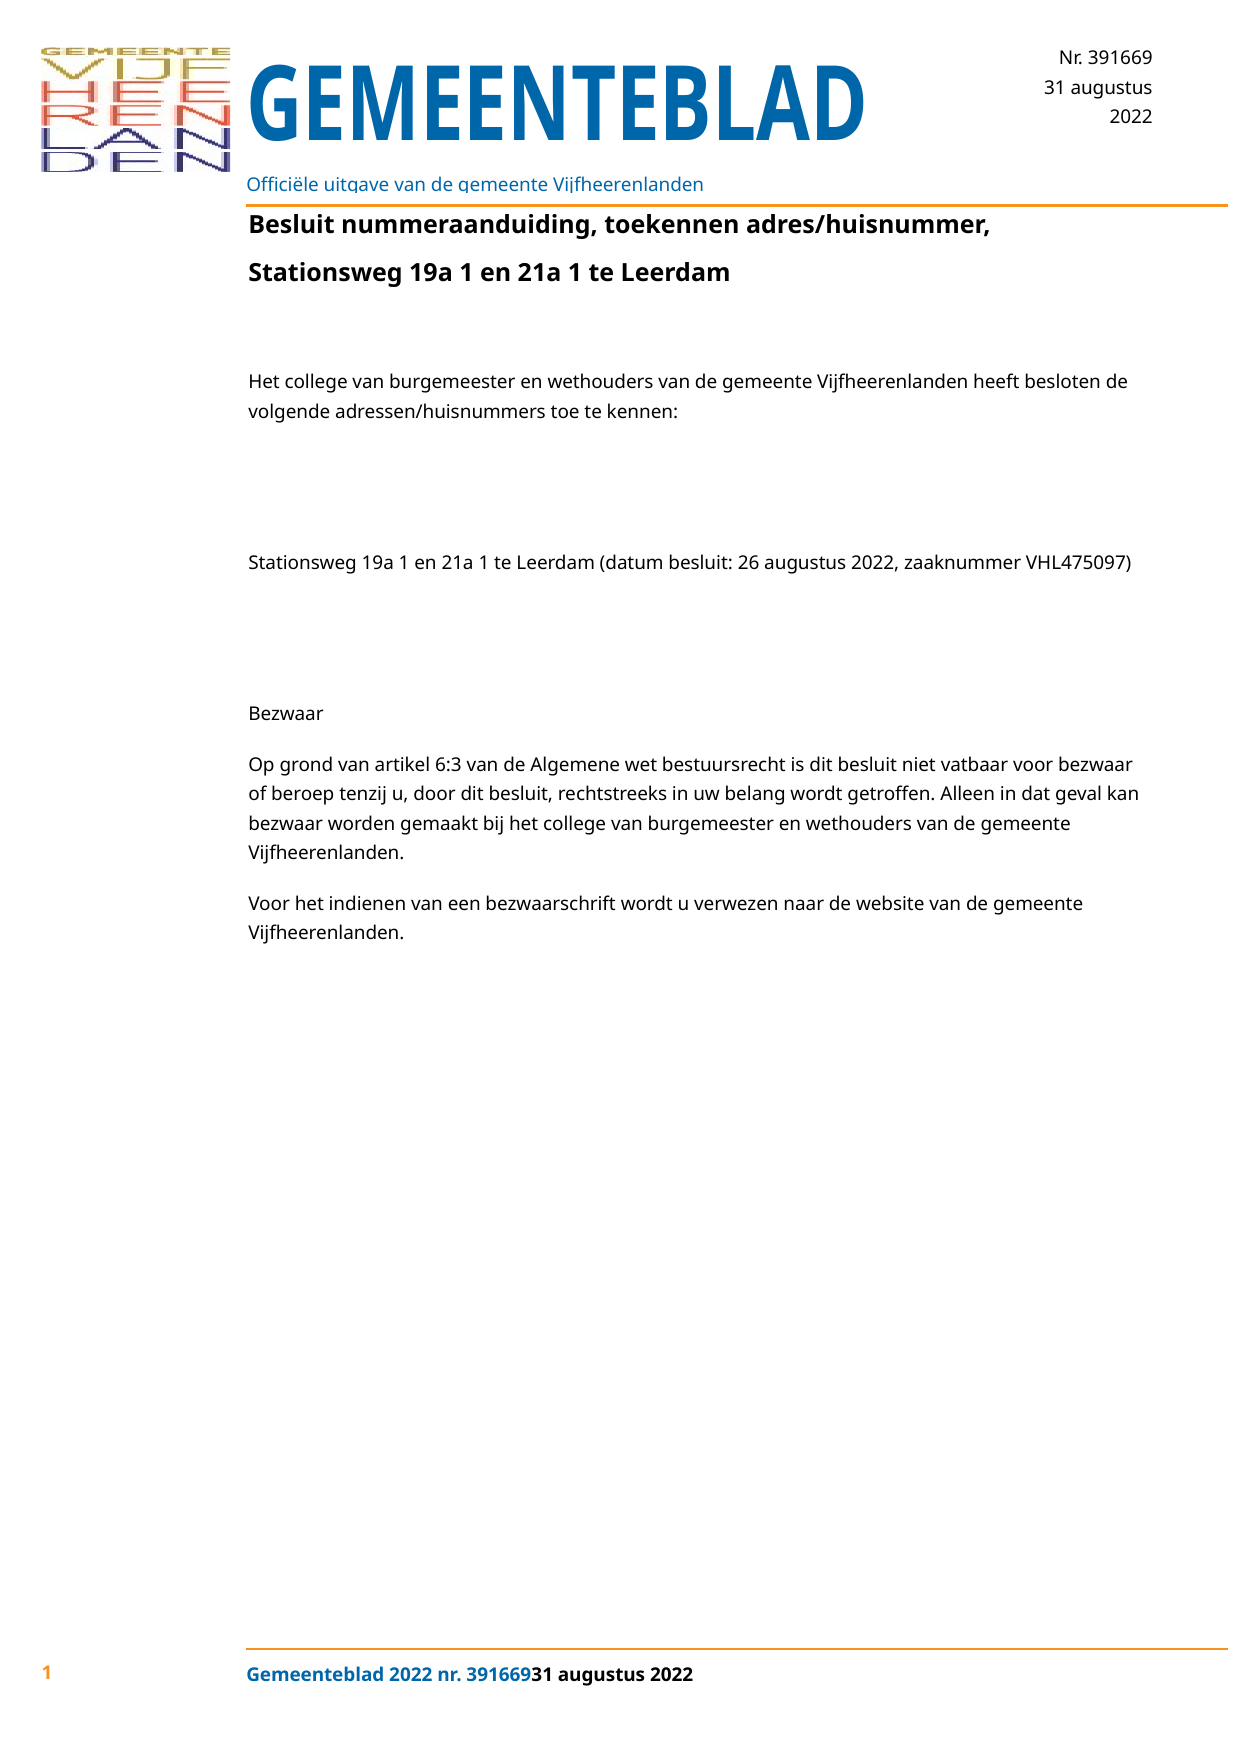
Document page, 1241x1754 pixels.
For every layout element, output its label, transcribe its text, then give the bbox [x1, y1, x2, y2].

picture [41, 47, 231, 172]
text Het college van burgemeester en wethouders van de gemeente Vijfheerenlanden heeft besloten de volgende adressen/huisnummers toe te kennen: [248, 368, 1152, 424]
text Stationsweg 19a 1 en 21a 1 te Leerdam (datum besluit: 26 augustus 2022, zaaknummer VHL475097) [248, 549, 1152, 575]
text Besluit nummeraanduiding, toekennen adres/huisnummer, Stationsweg 19a 1 en 21a 1 te Leerdam [248, 207, 1152, 288]
text Voor het indienen van een bezwaarschrift wordt u verwezen naar de website van de gemeente Vijfheerenlanden. [248, 890, 1152, 945]
text Op grond van artikel 6:3 van de Algemene wet bestuursrecht is dit besluit niet vatbaar voor bezwaar of beroep tenzij u, door dit besluit, rechtstreeks in uw belang wordt getroffen. Alleen in dat geval kan bezwaar worden gemaakt bij het college van burgemeester en wethouders van de gemeente Vijfheerenlanden. [248, 751, 1152, 865]
text Bezwaar [248, 700, 1152, 726]
